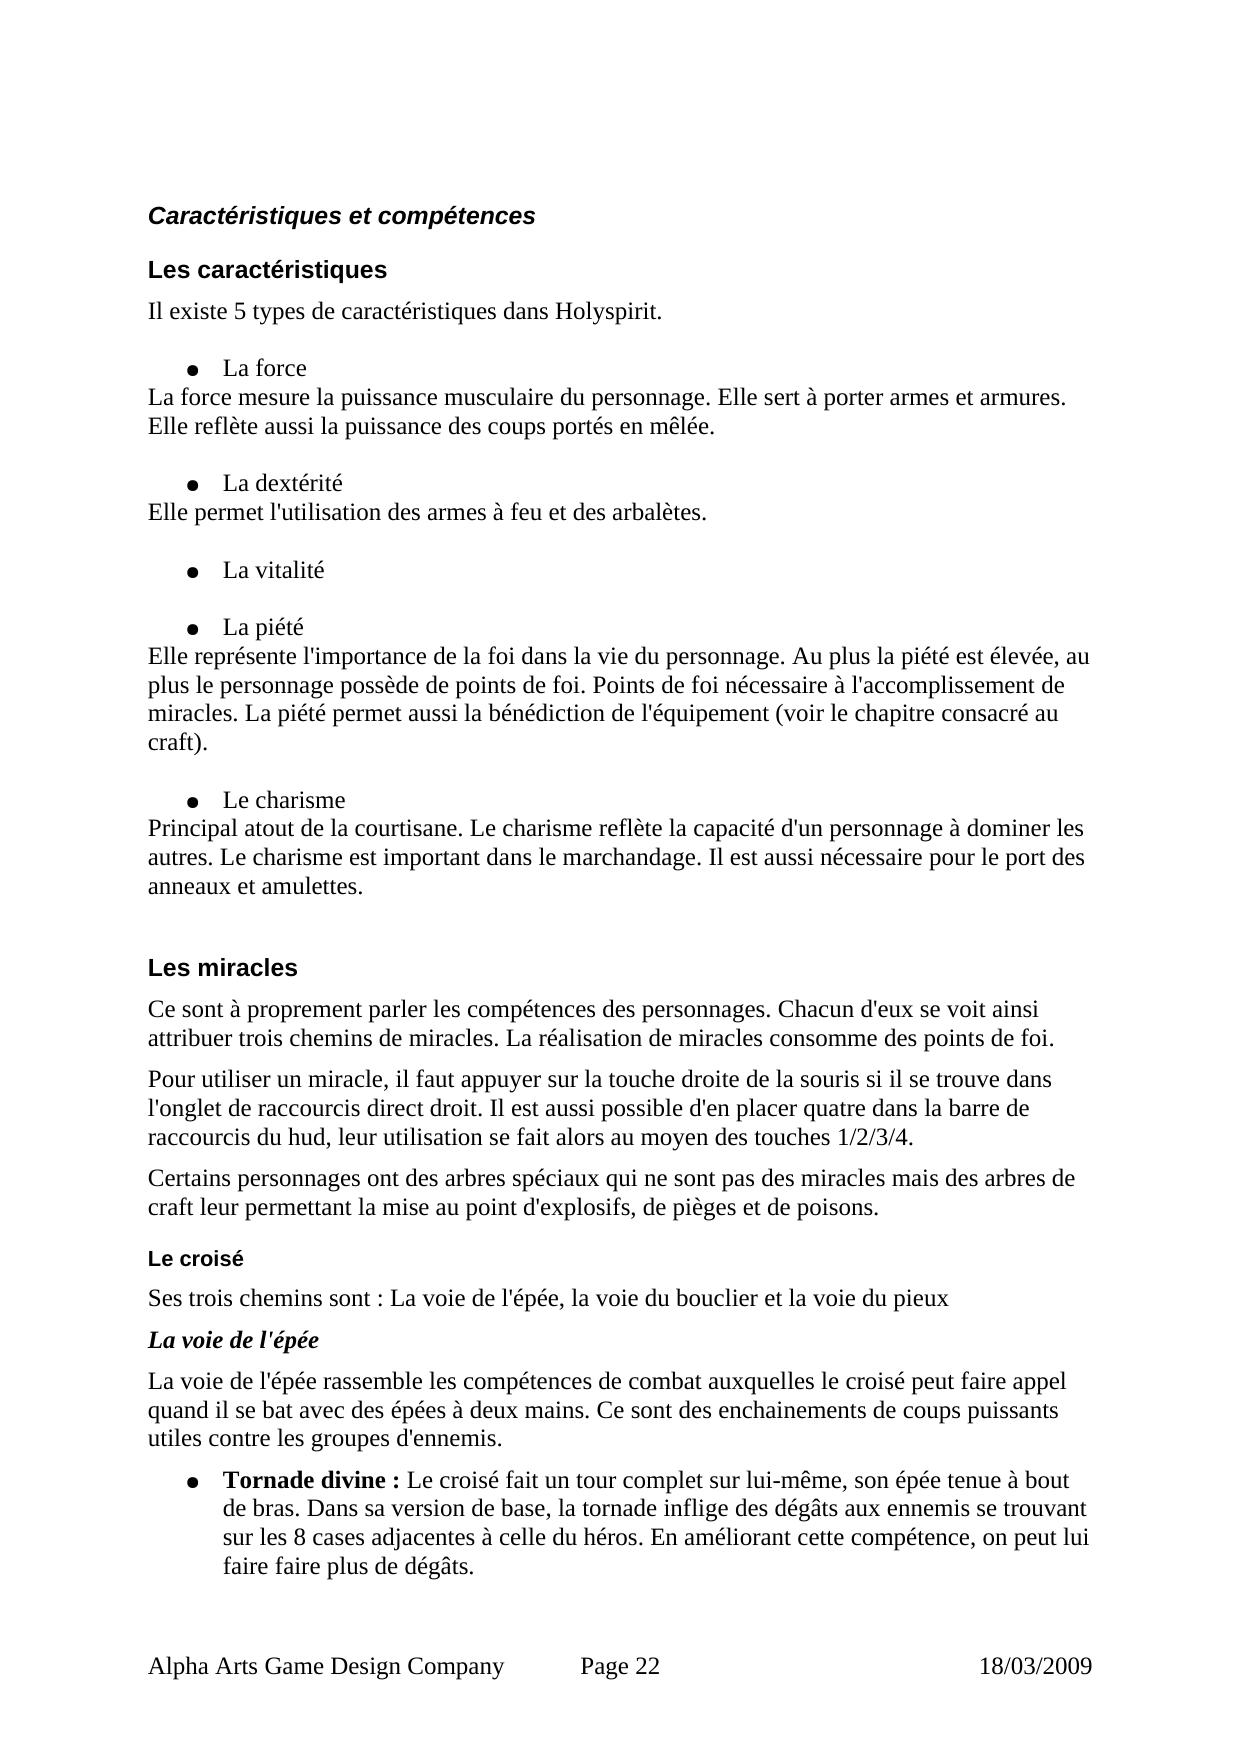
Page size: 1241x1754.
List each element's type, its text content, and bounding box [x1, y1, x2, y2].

list La piété [185, 612, 1092, 641]
text Certains personnages ont des arbres spéciaux qui ne sont pas des miracles mais des arbres de craft leur permettant la mise au point d'explosifs, de pièges et de poisons. [148, 1163, 1092, 1221]
list La force [185, 353, 1092, 382]
subtitle Le croisé [148, 1246, 1092, 1271]
list La dextérité [185, 468, 1092, 497]
text Ses trois chemins sont : La voie de l'épée, la voie du bouclier et la voie du pieux [148, 1283, 1092, 1312]
text Il existe 5 types de caractéristiques dans Holyspirit. [148, 296, 1092, 325]
subtitle Caractéristiques et compétences [148, 201, 1092, 230]
text La voie de l'épée rassemble les compétences de combat auxquelles le croisé peut faire appel quand il se bat avec des épées à deux mains. Ce sont des enchainements de coups puissants utiles contre les groupes d'ennemis. [148, 1366, 1092, 1452]
text Ce sont à proprement parler les compétences des personnages. Chacun d'eux se voit ainsi attribuer trois chemins de miracles. La réalisation de miracles consomme des points de foi. [148, 994, 1092, 1052]
list La vitalité [185, 555, 1092, 583]
text Elle permet l'utilisation des armes à feu et des arbalètes. [148, 497, 1092, 526]
subtitle Les caractéristiques [148, 255, 1092, 283]
text Elle représente l'importance de la foi dans la vie du personnage. Au plus la piété est élevée, au plus le personnage possède de points de foi. Points de foi nécessaire à l'accomplissement de miracles. La piété permet aussi la bénédiction de l'équipement (voir le chapitre consacré au craft). [148, 641, 1092, 756]
text Principal atout de la courtisane. Le charisme reflète la capacité d'un personnage à dominer les autres. Le charisme est important dans le marchandage. Il est aussi nécessaire pour le port des anneaux et amulettes. [148, 813, 1092, 900]
subtitle Les miracles [148, 953, 1092, 982]
text La force mesure la puissance musculaire du personnage. Elle sert à porter armes et armures. Elle reflète aussi la puissance des coups portés en mêlée. [148, 382, 1092, 440]
list Le charisme [185, 785, 1092, 813]
text La voie de l'épée [148, 1325, 1092, 1353]
list Tornade divine : Le croisé fait un tour complet sur lui-même, son épée tenue à bout de bras. Dans sa version de base, la tornade inflige des dégâts aux ennemis se trouvant sur les 8 cases adjacentes à celle du héros. En améliorant cette compétence, on peut lui faire faire plus de dégâts. [185, 1465, 1092, 1580]
text Pour utiliser un miracle, il faut appuyer sur la touche droite de la souris si il se trouve dans l'onglet de raccourcis direct droit. Il est aussi possible d'en placer quatre dans la barre de raccourcis du hud, leur utilisation se fait alors au moyen des touches 1/2/3/4. [148, 1064, 1092, 1151]
